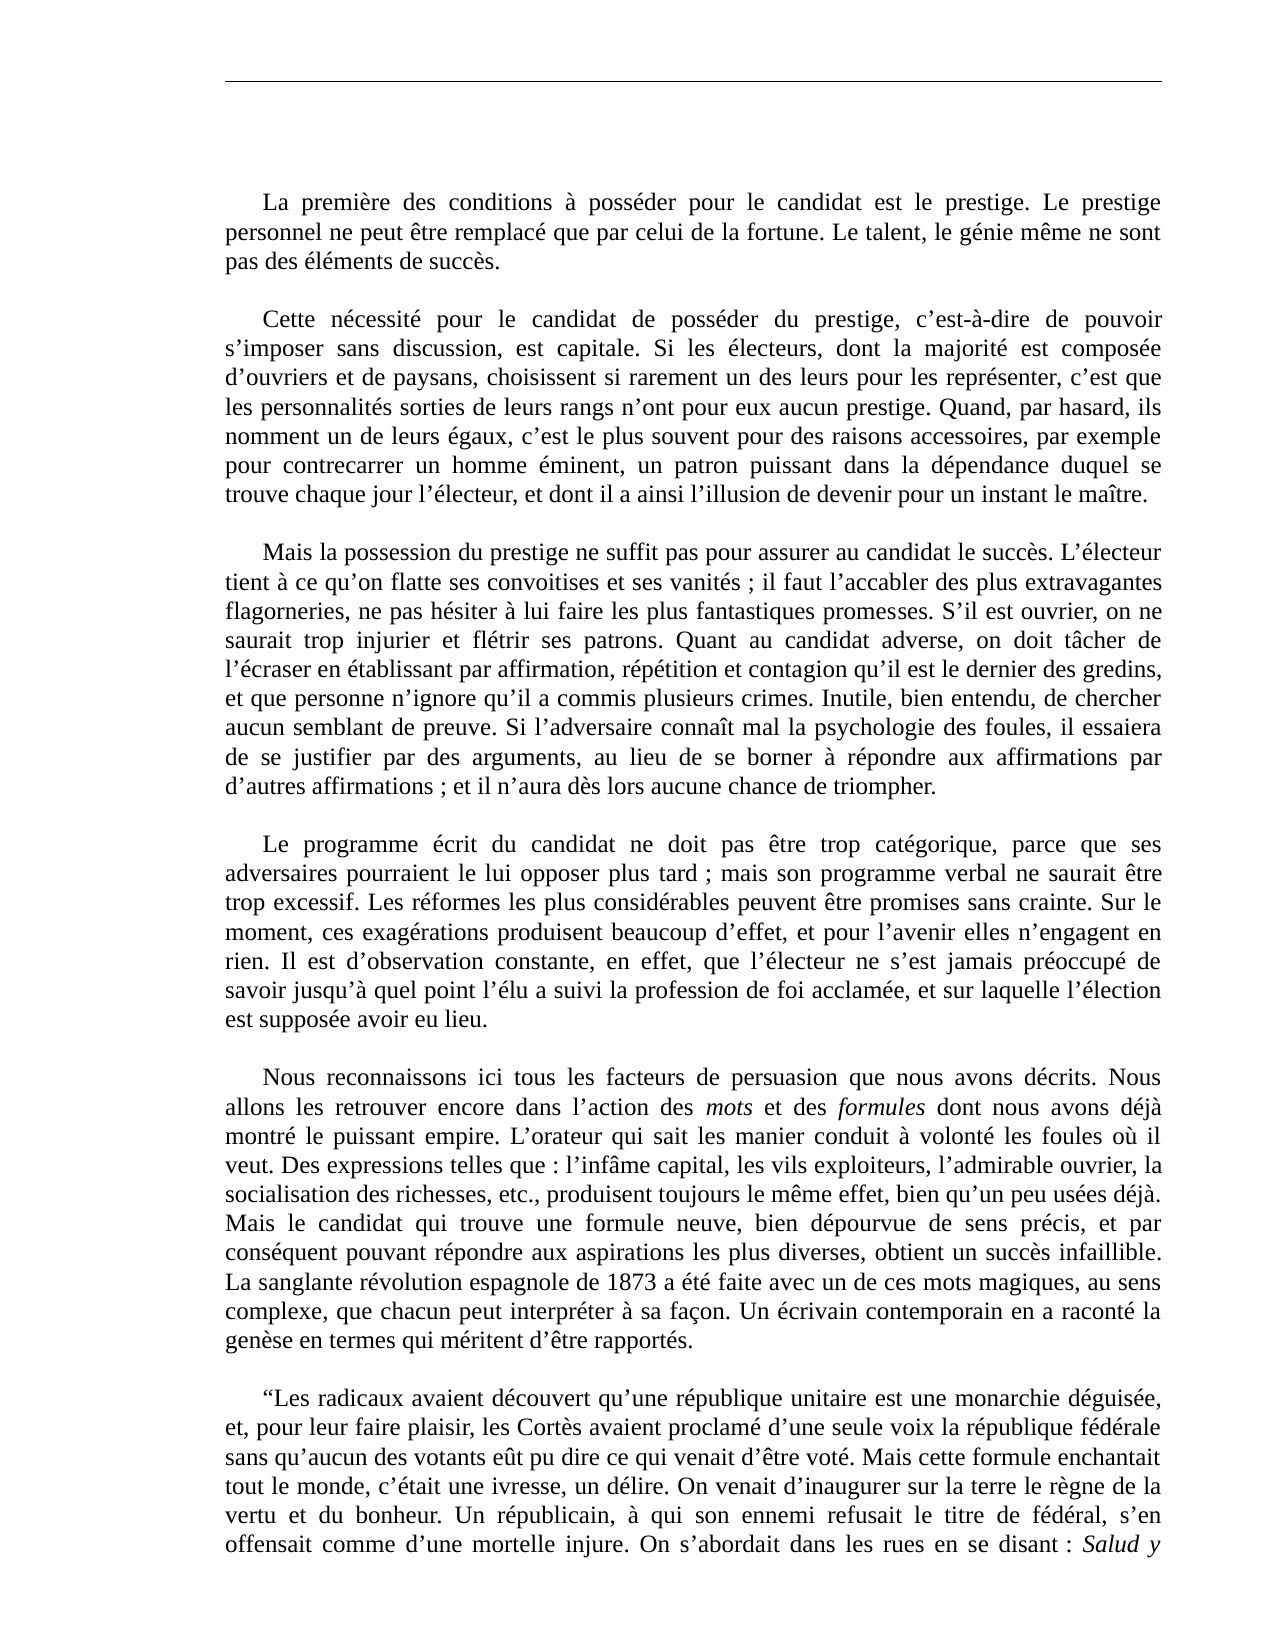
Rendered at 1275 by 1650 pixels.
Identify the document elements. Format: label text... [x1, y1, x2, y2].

text La première des conditions à posséder pour le candidat est le prestige. Le prestige personnel ne peut être remplacé que par celui de la fortune. Le talent, le génie même ne sont pas des éléments de succès. [225, 187, 1162, 275]
text Nous reconnaissons ici tous les facteurs de persuasion que nous avons décrits. Nous allons les retrouver encore dans l’action des mots et des formules dont nous avons déjà montré le puissant empire. L’orateur qui sait les manier conduit à volonté les foules où il veut. Des expressions telles que : l’infâme capital, les vils exploi­teurs, l’admirable ouvrier, la socialisation des richesses, etc., produisent toujours le même effet, bien qu’un peu usées déjà. Mais le candidat qui trouve une formule neuve, bien dépourvue de sens précis, et par conséquent pouvant répondre aux aspira­tions les plus diverses, obtient un succès infaillible. La sanglante révolution espagnole de 1873 a été faite avec un de ces mots magiques, au sens complexe, que chacun peut interpréter à sa façon. Un écrivain contemporain en a raconté la genèse en termes qui méritent d’être rapportés. [225, 1062, 1162, 1354]
text Cette nécessité pour le candidat de posséder du pres­tige, c’est-à-dire de pouvoir s’imposer sans discussion, est capitale. Si les électeurs, dont la majorité est composée d’ouvriers et de paysans, choisissent si rarement un des leurs pour les représenter, c’est que les personnalités sorties de leurs rangs n’ont pour eux aucun prestige. Quand, par hasard, ils nomment un de leurs égaux, c’est le plus souvent pour des raisons accessoires, par exemple pour contrecarrer un homme éminent, un patron puissant dans la dépendance duquel se trouve chaque jour l’électeur, et dont il a ainsi l’illusion de devenir pour un instant le maître. [225, 304, 1162, 508]
text Mais la possession du prestige ne suffit pas pour assurer au candidat le succès. L’électeur tient à ce qu’on flatte ses convoitises et ses vanités ; il faut l’accabler des plus extravagantes flagorneries, ne pas hésiter à lui faire les plus fantastiques promes­ses. S’il est ouvrier, on ne saurait trop injurier et flétrir ses patrons. Quant au candidat adverse, on doit tâcher de l’écraser en établissant par affirmation, répétition et conta­gion qu’il est le dernier des gredins, et que personne n’ignore qu’il a commis plusieurs crimes. Inutile, bien entendu, de chercher aucun semblant de preuve. Si l’adversaire connaît mal la psychologie des foules, il essaiera de se justifier par des arguments, au lieu de se borner à répondre aux affirmations par d’autres affirmations ; et il n’aura dès lors aucune chance de triompher. [225, 537, 1162, 800]
text Le programme écrit du candidat ne doit pas être trop catégorique, parce que ses adversaires pourraient le lui opposer plus tard ; mais son programme verbal ne sau­rait être trop excessif. Les réformes les plus considérables peuvent être promises sans crainte. Sur le moment, ces exagérations produisent beaucoup d’effet, et pour l’avenir elles n’engagent en rien. Il est d’observation constante, en effet, que l’électeur ne s’est jamais préoccupé de savoir jusqu’à quel point l’élu a suivi la profession de foi acclamée, et sur laquelle l’élection est supposée avoir eu lieu. [225, 829, 1162, 1033]
text “Les radicaux avaient découvert qu’une république unitaire est une monarchie déguisée, et, pour leur faire plaisir, les Cortès avaient proclamé d’une seule voix la république fédérale sans qu’aucun des votants eût pu dire ce qui venait d’être voté. Mais cette formule enchantait tout le monde, c’était une ivresse, un délire. On venait d’inaugurer sur la terre le règne de la vertu et du bonheur. Un républicain, à qui son ennemi refusait le titre de fédéral, s’en offensait comme d’une mortelle injure. On s’abordait dans les rues en se disant : Salud y [225, 1383, 1162, 1558]
